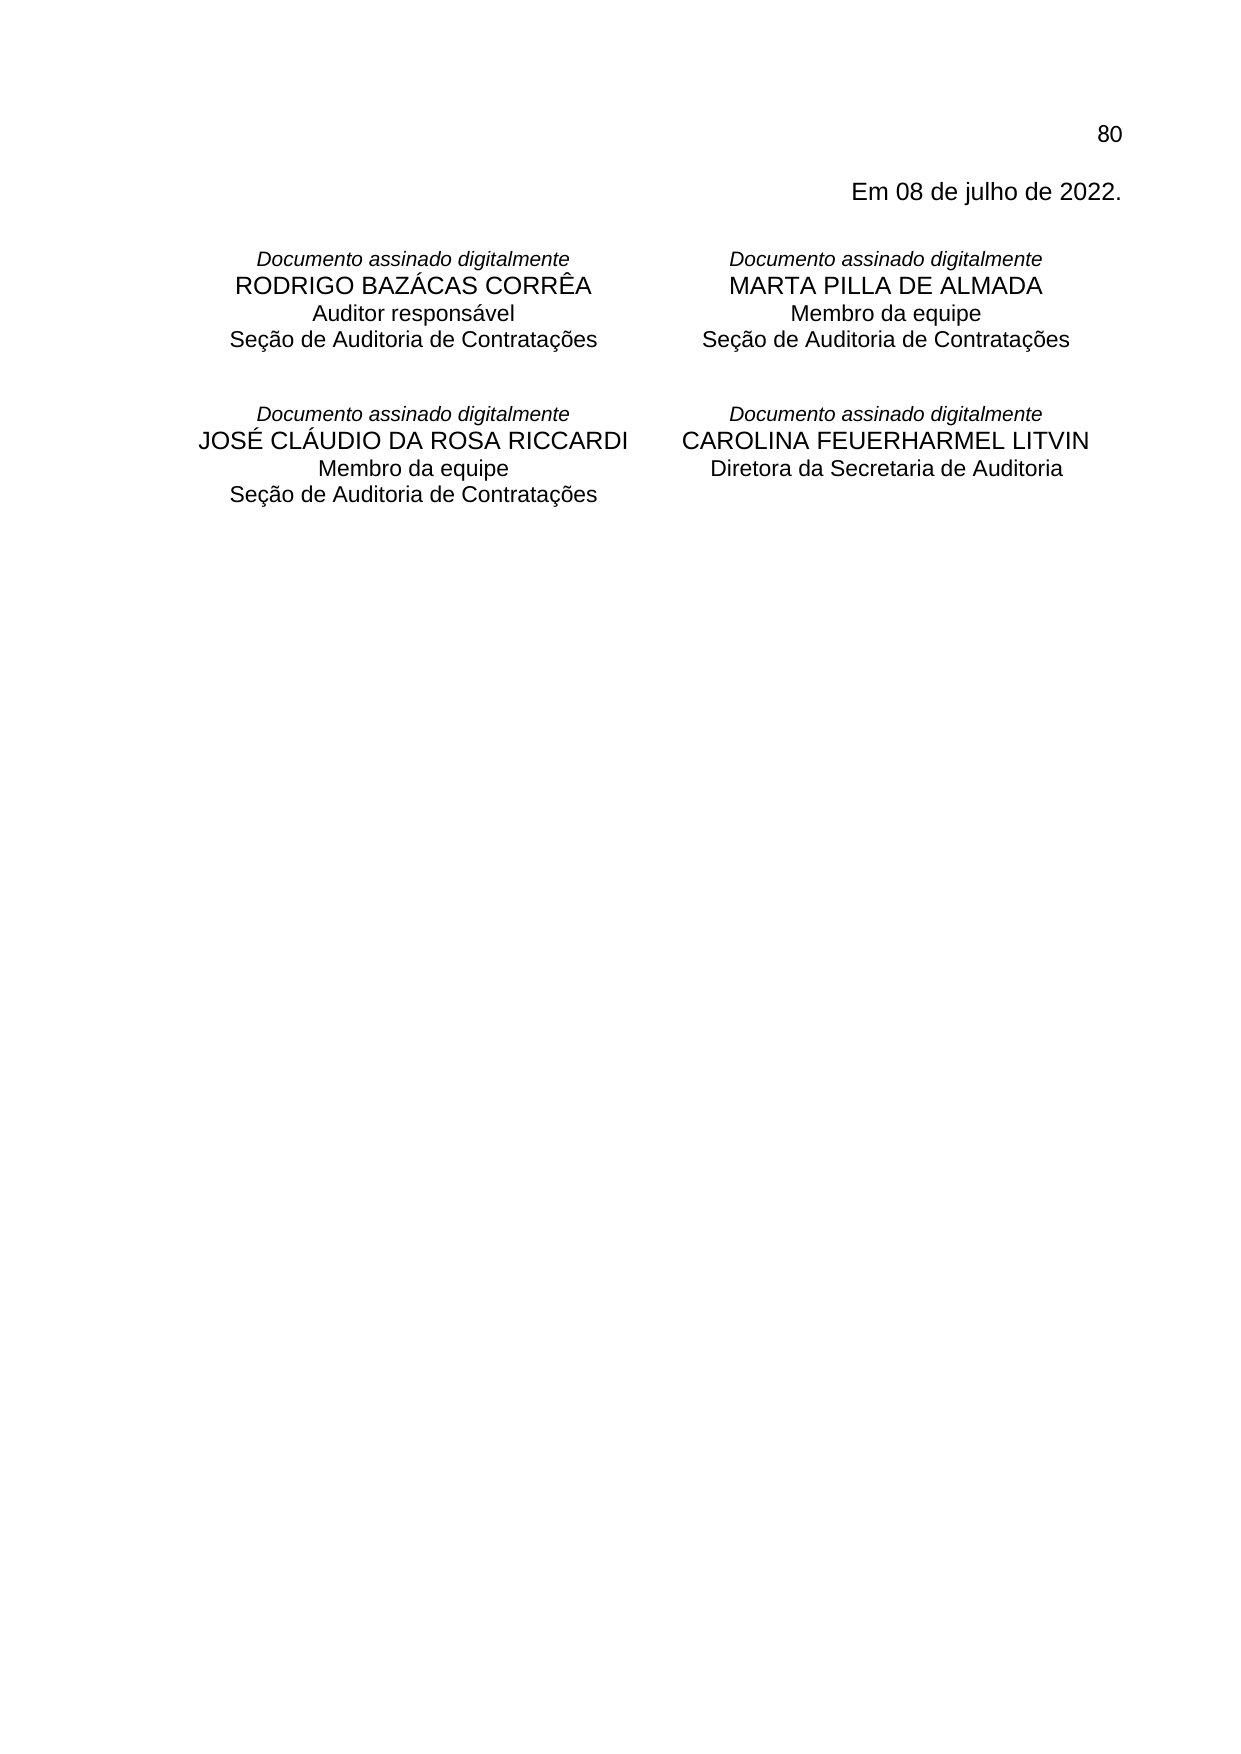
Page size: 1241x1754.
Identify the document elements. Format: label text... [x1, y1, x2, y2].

table_cell Documento assinado digitalmente JOSÉ CLÁUDIO DA ROSA RICCARDI Membro da equipe Seção de Auditoria de Contratações [178, 391, 649, 518]
table_header Documento assinado digitalmente RODRIGO BAZÁCAS CORRÊA Auditor responsável Seção de Auditoria de Contratações [178, 237, 649, 389]
table_header Documento assinado digitalmente MARTA PILLA DE ALMADA Membro da equipe Seção de Auditoria de Contratações [651, 237, 1121, 389]
table_cell Documento assinado digitalmente CAROLINA FEUERHARMEL LITVIN Diretora da Secretaria de Auditoria [651, 391, 1121, 518]
text Em 08 de julho de 2022. [177, 177, 1122, 206]
